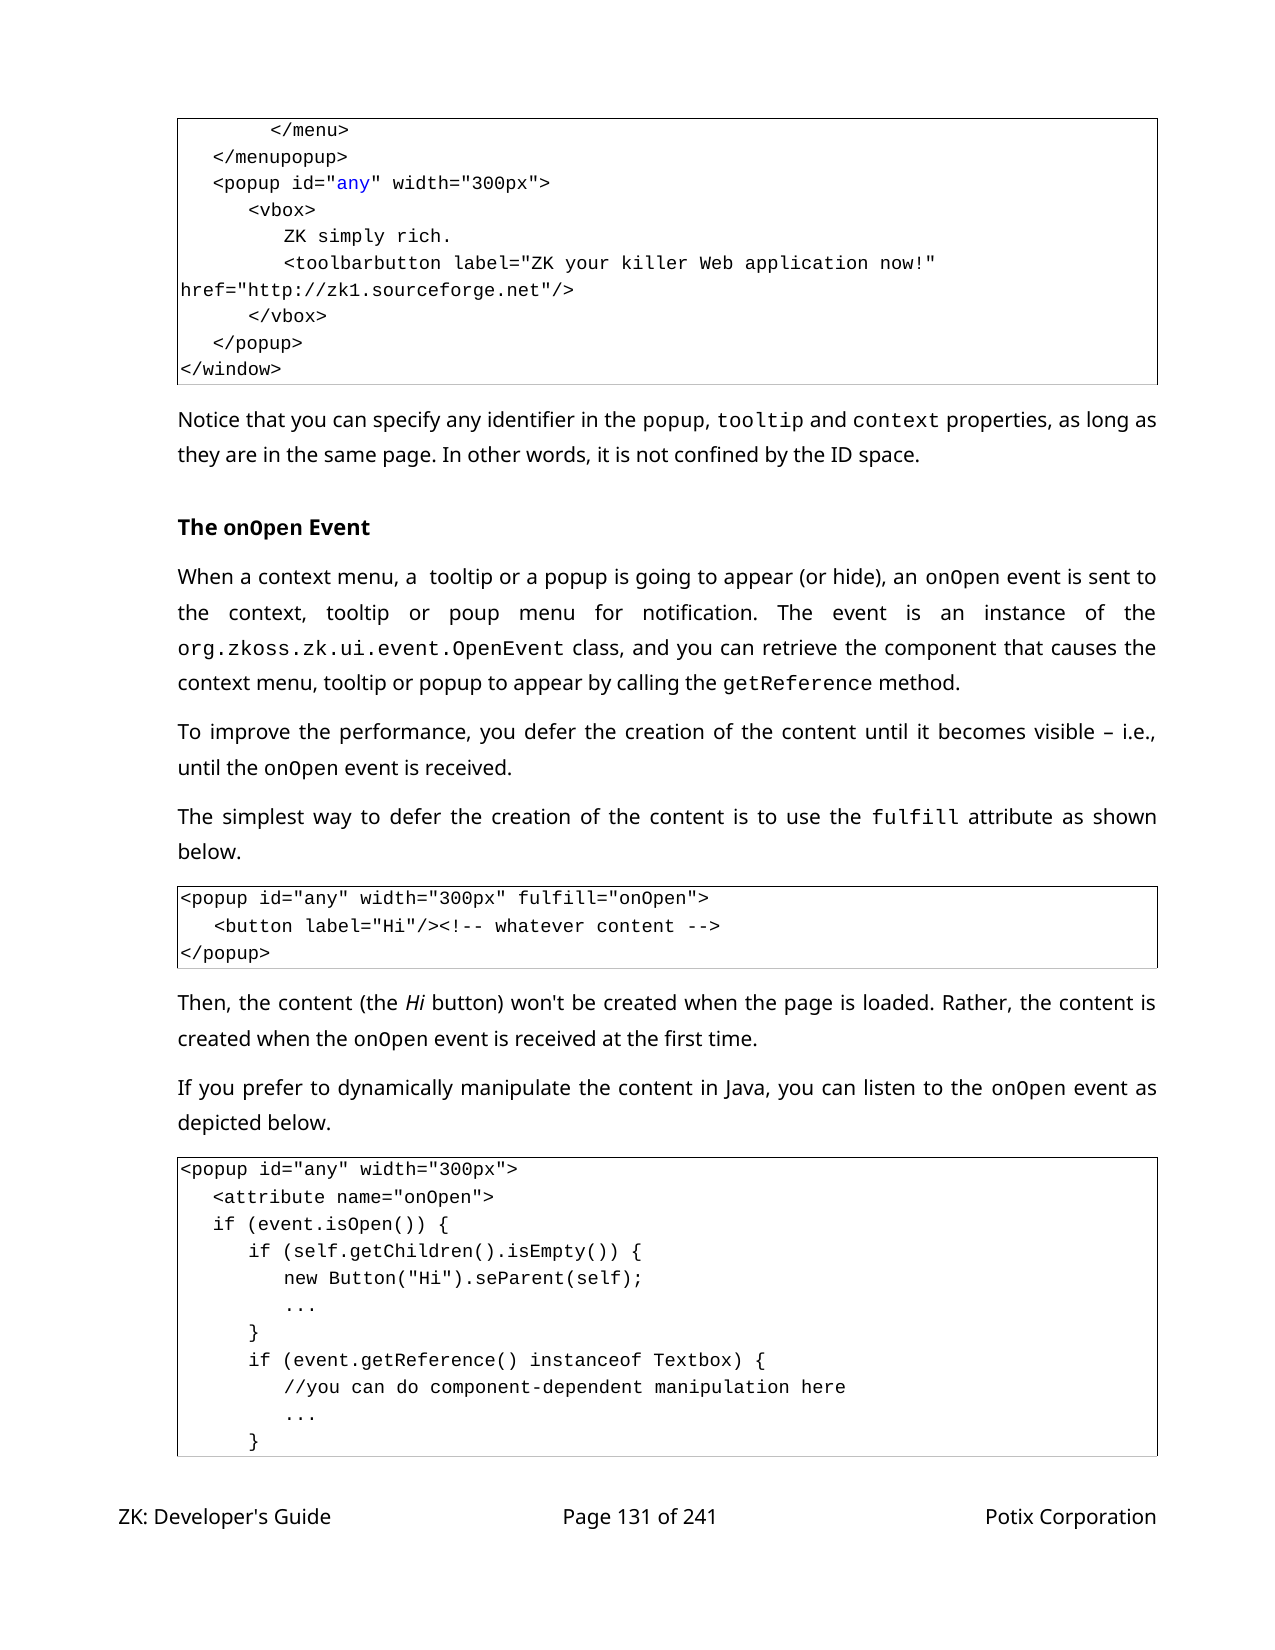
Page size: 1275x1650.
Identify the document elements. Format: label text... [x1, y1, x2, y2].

text The simplest way to defer the creation of the content is to use the fulfill attribute as shown below. [177, 802, 1157, 866]
text When a context menu, a tooltip or a popup is going to appear (or hide), an onOpen event is sent to the context, tooltip or poup menu for notification. The event is an instance of the org.zkoss.zk.ui.event.OpenEvent class, and you can retrieve the component that causes the context menu, tooltip or popup to appear by calling the getReference method. [177, 562, 1157, 697]
subtitle The onOpen Event [177, 511, 1157, 541]
text ... [178, 1293, 1157, 1317]
text If you prefer to dynamically manipulate the content in Java, you can listen to the onOpen event as depicted below. [177, 1073, 1157, 1137]
text </menu> </menupopup> <popup id="any" width="300px"> <vbox> ZK simply rich. <toolbarbutton label="ZK your killer Web application now!" href="http://zk1.sourceforge.net"/> </vbox> </popup> </window> [178, 119, 1157, 384]
text </popup> [178, 941, 1157, 968]
text } [178, 1429, 1157, 1456]
text Notice that you can specify any identifier in the popup, tooltip and context properties, as long as they are in the same page. In other words, it is not confined by the ID space. [177, 405, 1157, 469]
text <button label="Hi"/><!-- whatever content --> [178, 913, 1157, 938]
text ... [178, 1402, 1157, 1426]
text Then, the content (the Hi button) won't be created when the page is loaded. Rather, the content is created when the onOpen event is received at the first time. [177, 988, 1157, 1052]
text if (self.getChildren().isEmpty()) { [178, 1239, 1157, 1263]
text <popup id="any" width="300px" fulfill="onOpen"> [178, 887, 1157, 911]
text if (event.getReference() instanceof Textbox) { [178, 1348, 1157, 1372]
text <popup id="any" width="300px"> [178, 1158, 1157, 1182]
text <attribute name="onOpen"> [178, 1184, 1157, 1209]
text } [178, 1320, 1157, 1345]
text new Button("Hi").seParent(self); [178, 1266, 1157, 1290]
text To improve the performance, you defer the creation of the content until it becomes visible – i.e., until the onOpen event is received. [177, 717, 1157, 781]
text //you can do component-dependent manipulation here [178, 1375, 1157, 1399]
text if (event.isOpen()) { [178, 1212, 1157, 1236]
